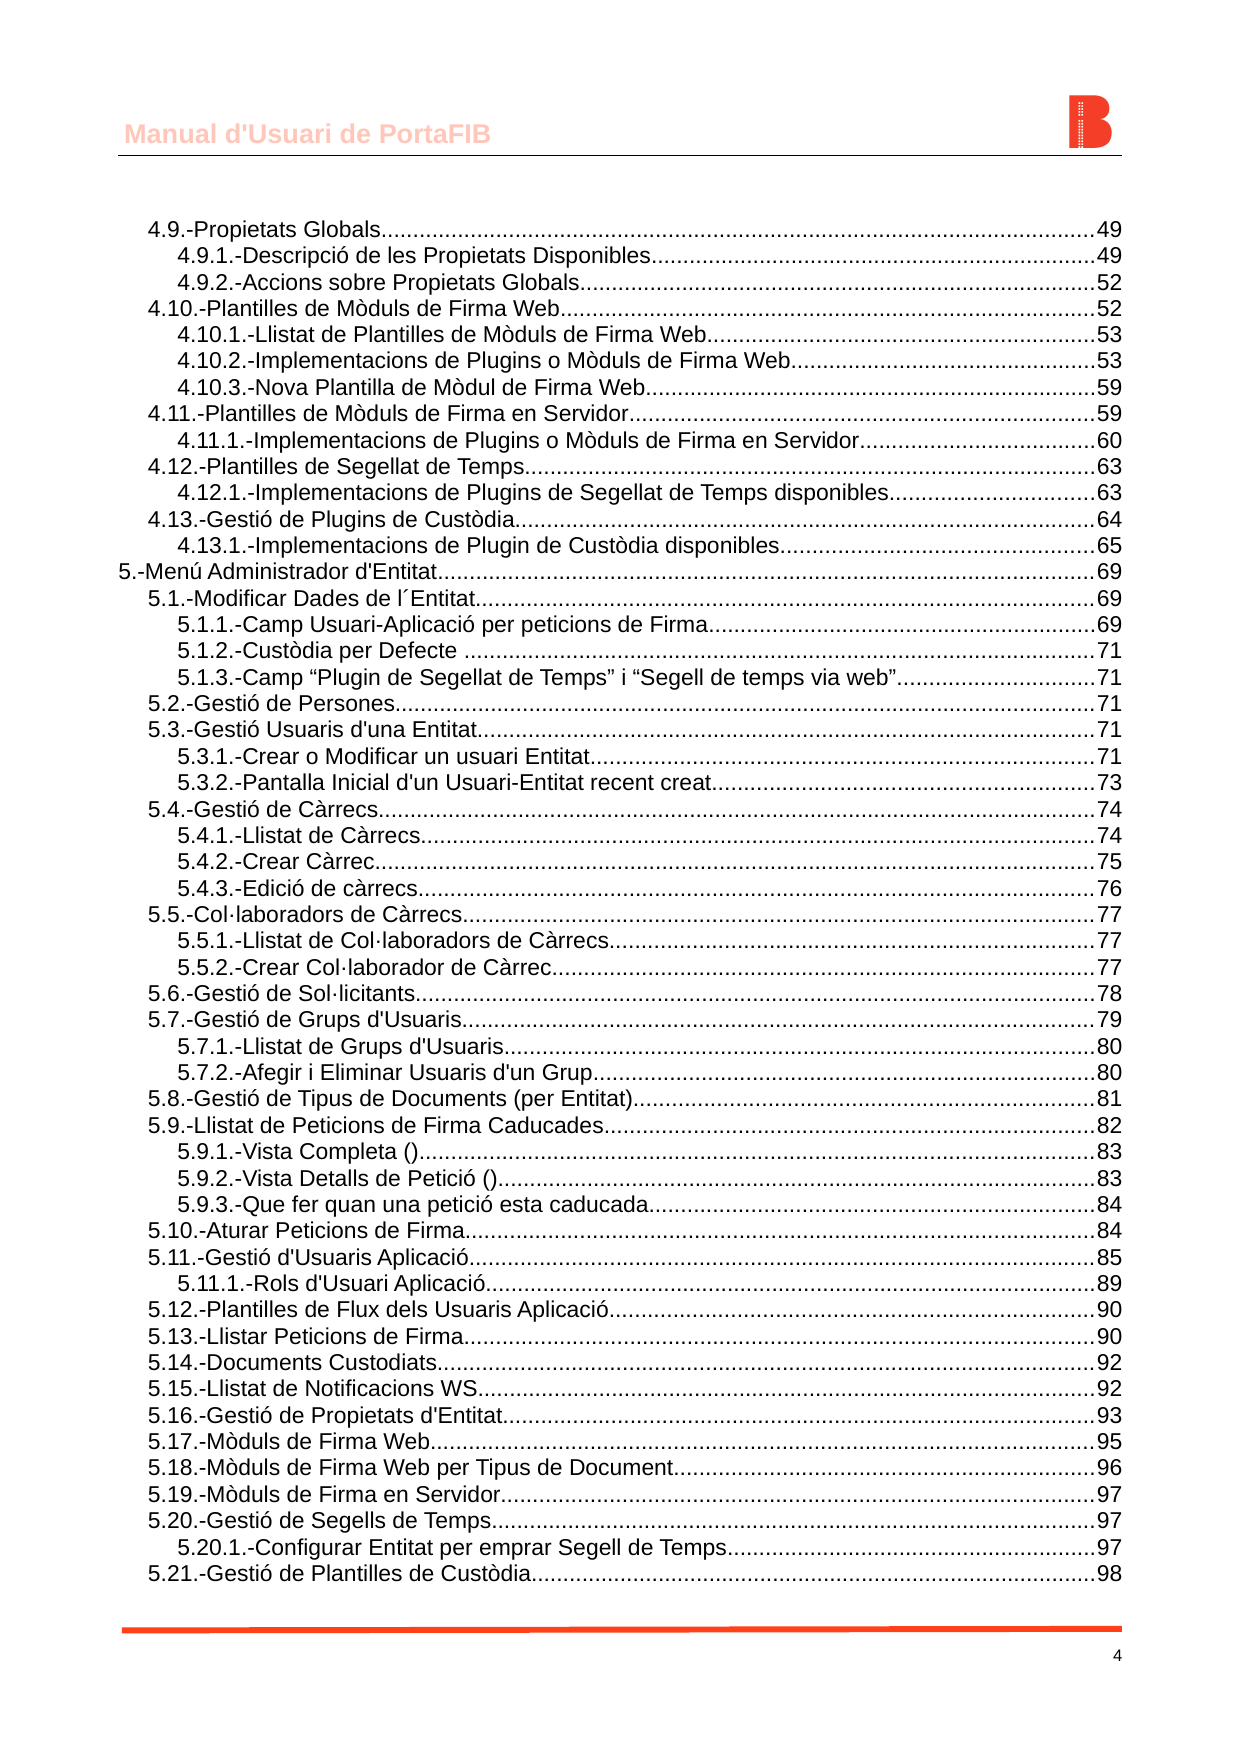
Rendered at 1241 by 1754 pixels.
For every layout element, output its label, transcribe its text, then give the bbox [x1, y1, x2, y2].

text 5.6.-Gestió de Sol·licitants 78 [148, 980, 1122, 1006]
text 4.9.1.-Descripció de les Propietats Disponibles 49 [177, 242, 1122, 268]
text 5.11.1.-Rols d'Usuari Aplicació 89 [177, 1270, 1122, 1296]
text 5.12.-Plantilles de Flux dels Usuaris Aplicació 90 [148, 1296, 1122, 1323]
text 5.17.-Mòduls de Firma Web 95 [148, 1428, 1122, 1454]
text 4.10.1.-Llistat de Plantilles de Mòduls de Firma Web 53 [177, 321, 1122, 347]
text 5.-Menú Administrador d'Entitat 69 [118, 558, 1122, 585]
text 4.10.3.-Nova Plantilla de Mòdul de Firma Web 59 [177, 374, 1122, 400]
text 5.7.1.-Llistat de Grups d'Usuaris 80 [177, 1033, 1122, 1059]
text 5.2.-Gestió de Persones 71 [148, 690, 1122, 716]
text 5.19.-Mòduls de Firma en Servidor 97 [148, 1481, 1122, 1507]
text 5.16.-Gestió de Propietats d'Entitat 93 [148, 1402, 1122, 1428]
text 5.3.2.-Pantalla Inicial d'un Usuari-Entitat recent creat 73 [177, 769, 1122, 796]
text 5.1.3.-Camp “Plugin de Segellat de Temps” i “Segell de temps via web” 71 [177, 664, 1122, 690]
text 5.1.-Modificar Dades de l´Entitat 69 [148, 585, 1122, 611]
text 4.13.1.-Implementacions de Plugin de Custòdia disponibles 65 [177, 532, 1122, 558]
text 5.4.3.-Edició de càrrecs 76 [177, 874, 1122, 901]
picture [1063, 94, 1117, 150]
text 5.9.-Llistat de Peticions de Firma Caducades 82 [148, 1112, 1122, 1138]
text 5.5.1.-Llistat de Col·laboradors de Càrrecs 77 [177, 927, 1122, 954]
text 4.10.2.-Implementacions de Plugins o Mòduls de Firma Web 53 [177, 347, 1122, 374]
text 4.10.-Plantilles de Mòduls de Firma Web 52 [148, 295, 1122, 321]
text 5.4.1.-Llistat de Càrrecs 74 [177, 822, 1122, 848]
text 5.3.1.-Crear o Modificar un usuari Entitat 71 [177, 743, 1122, 769]
text 4.12.1.-Implementacions de Plugins de Segellat de Temps disponibles 63 [177, 479, 1122, 506]
text 5.14.-Documents Custodiats 92 [148, 1349, 1122, 1375]
text 5.7.-Gestió de Grups d'Usuaris 79 [148, 1006, 1122, 1033]
text 5.4.2.-Crear Càrrec 75 [177, 848, 1122, 874]
text 5.11.-Gestió d'Usuaris Aplicació 85 [148, 1243, 1122, 1270]
text 4.12.-Plantilles de Segellat de Temps 63 [148, 453, 1122, 479]
text 5.9.2.-Vista Detalls de Petició () 83 [177, 1164, 1122, 1191]
text 5.9.3.-Que fer quan una petició esta caducada 84 [177, 1191, 1122, 1217]
text 5.8.-Gestió de Tipus de Documents (per Entitat) 81 [148, 1085, 1122, 1112]
text 5.5.-Col·laboradors de Càrrecs 77 [148, 901, 1122, 927]
text 4.9.-Propietats Globals 49 [148, 216, 1122, 242]
text 5.13.-Llistar Peticions de Firma 90 [148, 1323, 1122, 1349]
text 5.21.-Gestió de Plantilles de Custòdia 98 [148, 1560, 1122, 1586]
text 5.15.-Llistat de Notificacions WS 92 [148, 1375, 1122, 1402]
text 5.4.-Gestió de Càrrecs 74 [148, 796, 1122, 822]
text 4.13.-Gestió de Plugins de Custòdia 64 [148, 506, 1122, 532]
text 5.20.-Gestió de Segells de Temps 97 [148, 1507, 1122, 1533]
text 5.7.2.-Afegir i Eliminar Usuaris d'un Grup 80 [177, 1059, 1122, 1085]
text 4.11.-Plantilles de Mòduls de Firma en Servidor 59 [148, 400, 1122, 427]
text 5.3.-Gestió Usuaris d'una Entitat 71 [148, 716, 1122, 743]
text 4.9.2.-Accions sobre Propietats Globals 52 [177, 268, 1122, 295]
text 4.11.1.-Implementacions de Plugins o Mòduls de Firma en Servidor 60 [177, 427, 1122, 453]
text 5.20.1.-Configurar Entitat per emprar Segell de Temps 97 [177, 1533, 1122, 1560]
text 5.18.-Mòduls de Firma Web per Tipus de Document 96 [148, 1454, 1122, 1481]
text 5.1.2.-Custòdia per Defecte 71 [177, 637, 1122, 664]
text 5.1.1.-Camp Usuari-Aplicació per peticions de Firma 69 [177, 611, 1122, 637]
text 5.5.2.-Crear Col·laborador de Càrrec 77 [177, 954, 1122, 980]
text 5.9.1.-Vista Completa () 83 [177, 1138, 1122, 1164]
text 5.10.-Aturar Peticions de Firma 84 [148, 1217, 1122, 1243]
